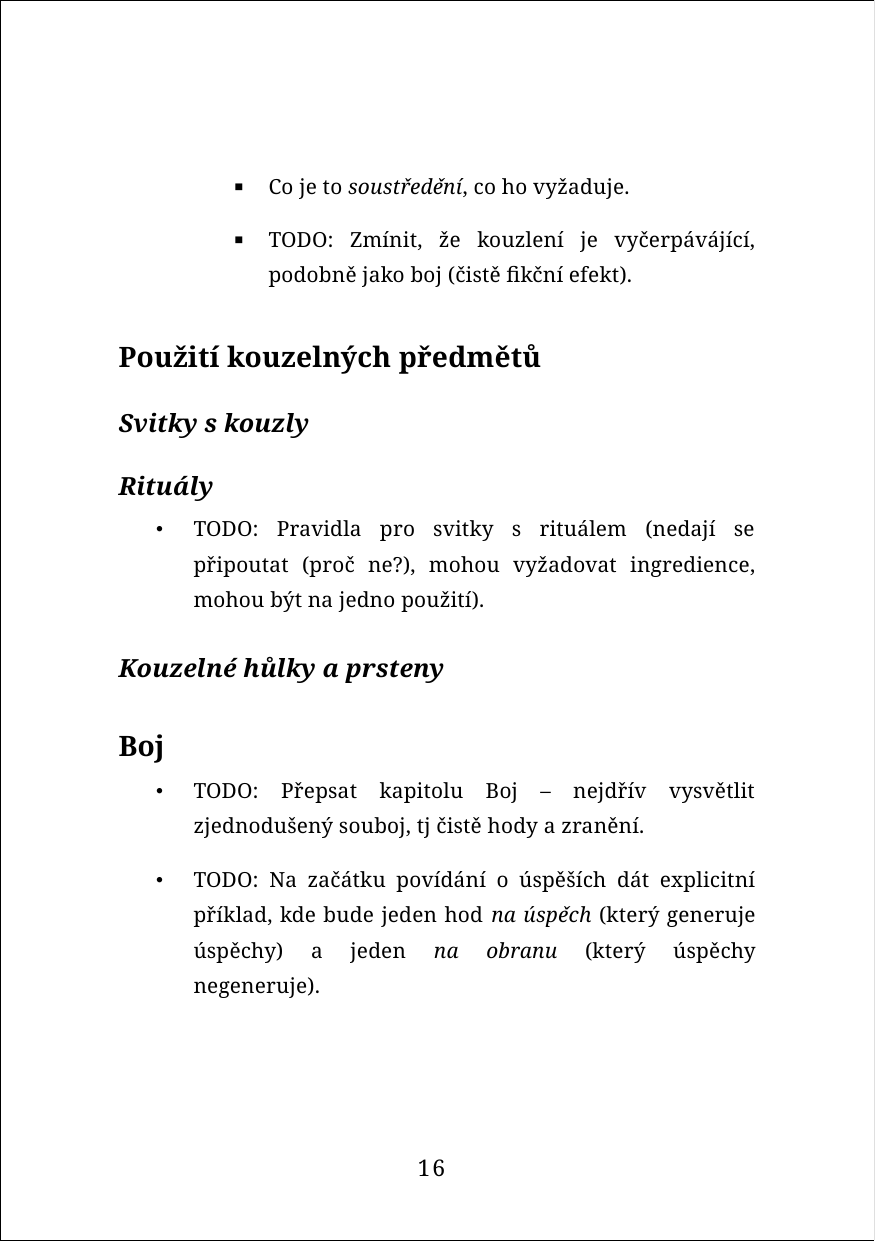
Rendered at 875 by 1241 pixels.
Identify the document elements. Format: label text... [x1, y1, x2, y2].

list TODO: Pravidla pro svitky s rituálem (nedají se připoutat (proč ne?), mohou vyžadovat ingredience, mohou být na jedno použití). [156, 514, 756, 614]
list Co je to soustředění, co ho vyžaduje. [231, 172, 756, 200]
list TODO: Na začátku povídání o úspěších dát explicitní příklad, kde bude jeden hod na úspěch (který generuje úspěchy) a jeden na obranu (který úspěchy negeneruje). [156, 865, 756, 1000]
list TODO: Zmínit, že kouzlení je vyčerpávájící, podobně jako boj (čistě fikční efekt). [231, 225, 756, 289]
subtitle Použití kouzelných předmětů [118, 337, 756, 376]
subtitle Svitky s kouzly [118, 405, 756, 439]
subtitle Rituály [118, 469, 756, 503]
subtitle Boj [118, 726, 756, 764]
subtitle Kouzelné hůlky a prsteny [118, 651, 756, 685]
list TODO: Přepsat kapitolu Boj – nejdřív vysvětlit zjednodušený souboj, tj čistě hody a zranění. [156, 776, 756, 840]
